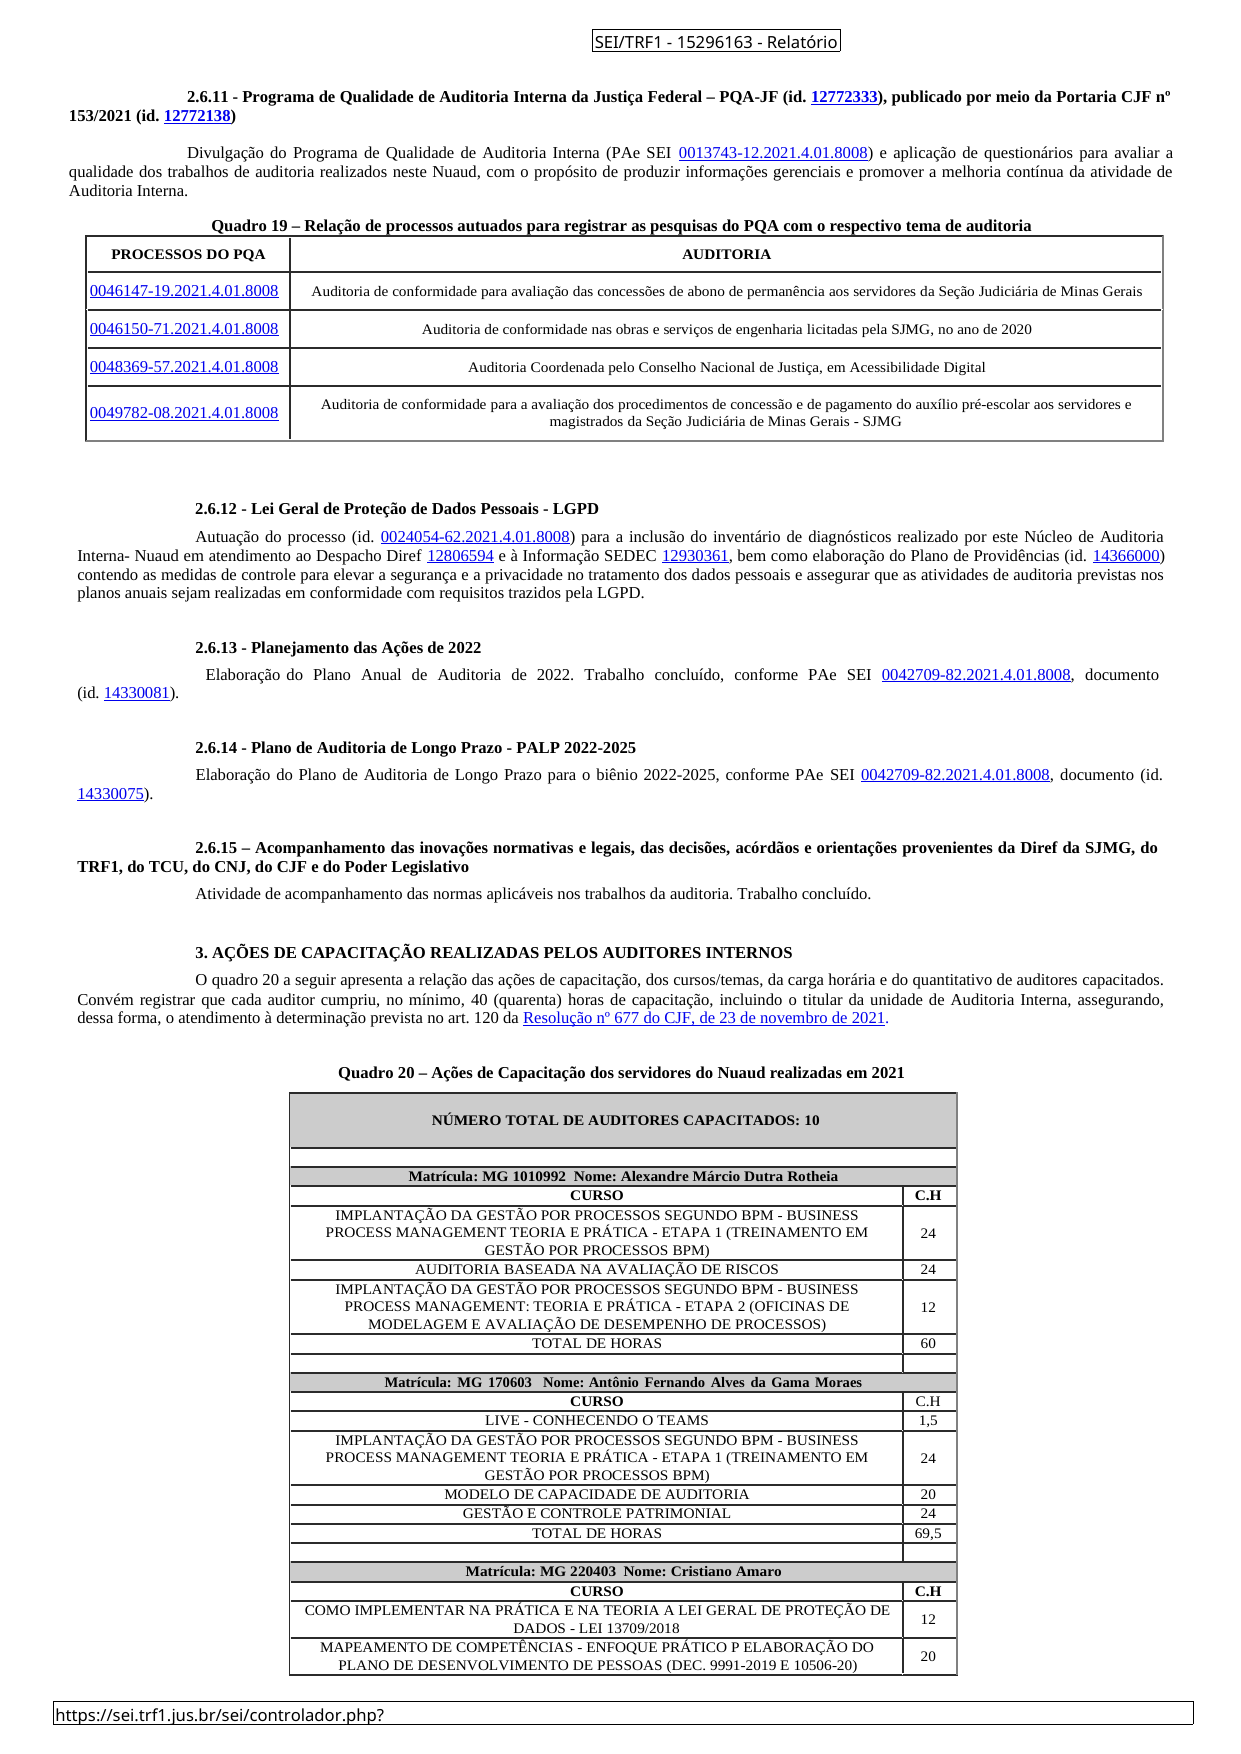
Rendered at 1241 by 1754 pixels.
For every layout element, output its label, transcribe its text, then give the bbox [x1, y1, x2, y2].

table_cell 24 [904, 1207, 956, 1259]
subtitle – Acompanhamento das inovações normativas e legais, das decisões, acórdãos e orientações provenientes da Diref da SJMG, do TRF1, do TCU, do CNJ, do CJF e do Poder Legislativo [77, 838, 1165, 876]
table_cell 20 [904, 1486, 956, 1503]
table_cell CURSO [290, 1187, 902, 1204]
table_cell MODELO DE CAPACIDADE DE AUDITORIA [290, 1486, 902, 1503]
table_cell IMPLANTAÇÃO DA GESTÃO POR PROCESSOS SEGUNDO BPM - BUSINESS PROCESS MANAGEMENT: TEORIA E PRÁTICA - ETAPA 2 (OFICINAS DE MODELAGEM E AVALIAÇÃO DE DESEMPENHO DE PROCESSOS) [290, 1281, 902, 1333]
table_cell 24 [904, 1432, 956, 1484]
table_header NÚMERO TOTAL DE AUDITORES CAPACITADOS: 10 [290, 1094, 956, 1147]
table_cell TOTAL DE HORAS [290, 1335, 902, 1352]
table_header AUDITORIA [291, 237, 1162, 271]
table_cell 0048369-57.2021.4.01.8008 [87, 349, 289, 385]
text Autuação do processo (id. 0024054-62.2021.4.01.8008) para a inclusão do inventário de diagnósticos realizado por este Núcleo de Auditoria Interna- Nuaud em atendimento ao Despacho Diref 12806594 e à Informação SEDEC 12930361, bem como elaboração do Plano de Providências (id. 14366000) contendo as medidas de controle para elevar a segurança e a privacidade no tratamento dos dados pessoais e assegurar que as atividades de auditoria previstas nos planos anuais sejam realizadas em conformidade com requisitos trazidos pela LGPD. [77, 527, 1165, 602]
table_cell 0046147-19.2021.4.01.8008 [87, 273, 289, 309]
text Elaboração do Plano Anual de Auditoria de 2022. Trabalho concluído, conforme PAe SEI 0042709-82.2021.4.01.8008, documento [205, 664, 1194, 684]
text Divulgação do Programa de Qualidade de Auditoria Interna (PAe SEI 0013743-12.2021.4.01.8008) e aplicação de questionários para avaliar a qualidade dos trabalhos de auditoria realizados neste Nuaud, com o propósito de produzir informações gerenciais e promover a melhoria contínua da atividade de Auditoria Interna. [69, 144, 1174, 200]
table_cell Auditoria de conformidade nas obras e serviços de engenharia licitadas pela SJMG, no ano de 2020 [291, 309, 1163, 347]
subtitle - Programa de Qualidade de Auditoria Interna da Justiça Federal – PQA-JF (id. 12772333), publicado por meio da Portaria CJF nº 153/2021 (id. 12772138) [69, 87, 1174, 125]
table_cell CURSO [290, 1393, 902, 1410]
table_cell [290, 1149, 956, 1166]
text 14330075). [77, 783, 158, 803]
table_cell C.H [904, 1187, 956, 1204]
table_cell Matrícula: MG 220403 Nome: Cristiano Amaro [290, 1563, 956, 1581]
table_cell 60 [904, 1335, 956, 1352]
table_cell 24 [904, 1506, 956, 1523]
table_cell 20 [903, 1639, 956, 1674]
list - Lei Geral de Proteção de Dados Pessoais - LGPD [195, 499, 1194, 518]
table_cell C.H [904, 1583, 956, 1600]
table_cell 12 [904, 1602, 956, 1637]
table_cell Auditoria Coordenada pelo Conselho Nacional de Justiça, em Acessibilidade Digital [291, 347, 1162, 385]
text O quadro 20 a seguir apresenta a relação das ações de capacitação, dos cursos/temas, da carga horária e do quantitativo de auditores capacitados. Convém registrar que cada auditor cumpriu, no mínimo, 40 (quarenta) horas de capacitação, incluindo o titular da unidade de Auditoria Interna, assegurando, dessa forma, o atendimento à determinação prevista no art. 120 da Resolução nº 677 do CJF, de 23 de novembro de 2021. [77, 971, 1165, 1027]
table_header PROCESSOS DO PQA [87, 237, 289, 271]
table_cell 24 [904, 1261, 956, 1278]
table_cell GESTÃO E CONTROLE PATRIMONIAL [290, 1506, 902, 1523]
text Elaboração do Plano de Auditoria de Longo Prazo para o biênio 2022-2025, conforme PAe SEI 0042709-82.2021.4.01.8008, documento (id. [195, 765, 1194, 784]
table_cell LIVE - CONHECENDO O TEAMS [290, 1412, 902, 1429]
table_cell COMO IMPLEMENTAR NA PRÁTICA E NA TEORIA A LEI GERAL DE PROTEÇÃO DE DADOS - LEI 13709/2018 [290, 1602, 902, 1637]
table_cell Matrícula: MG 1010992 Nome: Alexandre Márcio Dutra Rotheia [290, 1168, 956, 1185]
text (id. 14330081). [77, 683, 181, 702]
table_cell 69,5 [904, 1525, 956, 1542]
subtitle Quadro 19 – Relação de processos autuados para registrar as pesquisas do PQA com o respectivo tema de auditoria [209, 216, 1033, 235]
table_cell MAPEAMENTO DE COMPETÊNCIAS - ENFOQUE PRÁTICO P ELABORAÇÃO DO PLANO DE DESENVOLVIMENTO DE PESSOAS (DEC. 9991-2019 E 10506-20) [290, 1639, 902, 1674]
table_cell CURSO [290, 1583, 902, 1600]
text Atividade de acompanhamento das normas aplicáveis nos trabalhos da auditoria. Trabalho concluído. [195, 884, 1194, 903]
table_cell 0049782-08.2021.4.01.8008 [87, 387, 290, 440]
table_cell TOTAL DE HORAS [290, 1525, 902, 1542]
table_cell Auditoria de conformidade para a avaliação dos procedimentos de concessão e de pagamento do auxílio pré-escolar aos servidores e magistrados da Seção Judiciária de Minas Gerais - SJMG [290, 385, 1162, 440]
table_cell C.H [904, 1393, 956, 1410]
table_cell IMPLANTAÇÃO DA GESTÃO POR PROCESSOS SEGUNDO BPM - BUSINESS PROCESS MANAGEMENT TEORIA E PRÁTICA - ETAPA 1 (TREINAMENTO EM GESTÃO POR PROCESSOS BPM) [290, 1207, 902, 1259]
subtitle - Planejamento das Ações de 2022 [195, 637, 1194, 657]
table_cell [290, 1544, 902, 1561]
table_cell [904, 1544, 956, 1561]
table_cell AUDITORIA BASEADA NA AVALIAÇÃO DE RISCOS [290, 1261, 902, 1278]
table_cell Auditoria de conformidade para avaliação das concessões de abono de permanência aos servidores da Seção Judiciária de Minas Gerais [291, 271, 1162, 309]
table_cell [290, 1355, 902, 1372]
table_cell [904, 1355, 956, 1372]
table_cell 1,5 [904, 1412, 956, 1429]
subtitle AÇÕES DE CAPACITAÇÃO REALIZADAS PELOS AUDITORES INTERNOS [195, 943, 1194, 962]
subtitle - Plano de Auditoria de Longo Prazo - PALP 2022-2025 [195, 738, 1194, 757]
table_cell 0046150-71.2021.4.01.8008 [87, 311, 289, 347]
table_cell IMPLANTAÇÃO DA GESTÃO POR PROCESSOS SEGUNDO BPM - BUSINESS PROCESS MANAGEMENT TEORIA E PRÁTICA - ETAPA 1 (TREINAMENTO EM GESTÃO POR PROCESSOS BPM) [290, 1432, 902, 1484]
subtitle Quadro 20 – Ações de Capacitação dos servidores do Nuaud realizadas em 2021 [209, 1062, 1033, 1082]
table_cell 12 [904, 1281, 956, 1333]
table_cell Matrícula: MG 170603 Nome: Antônio Fernando Alves da Gama Moraes [290, 1374, 956, 1391]
